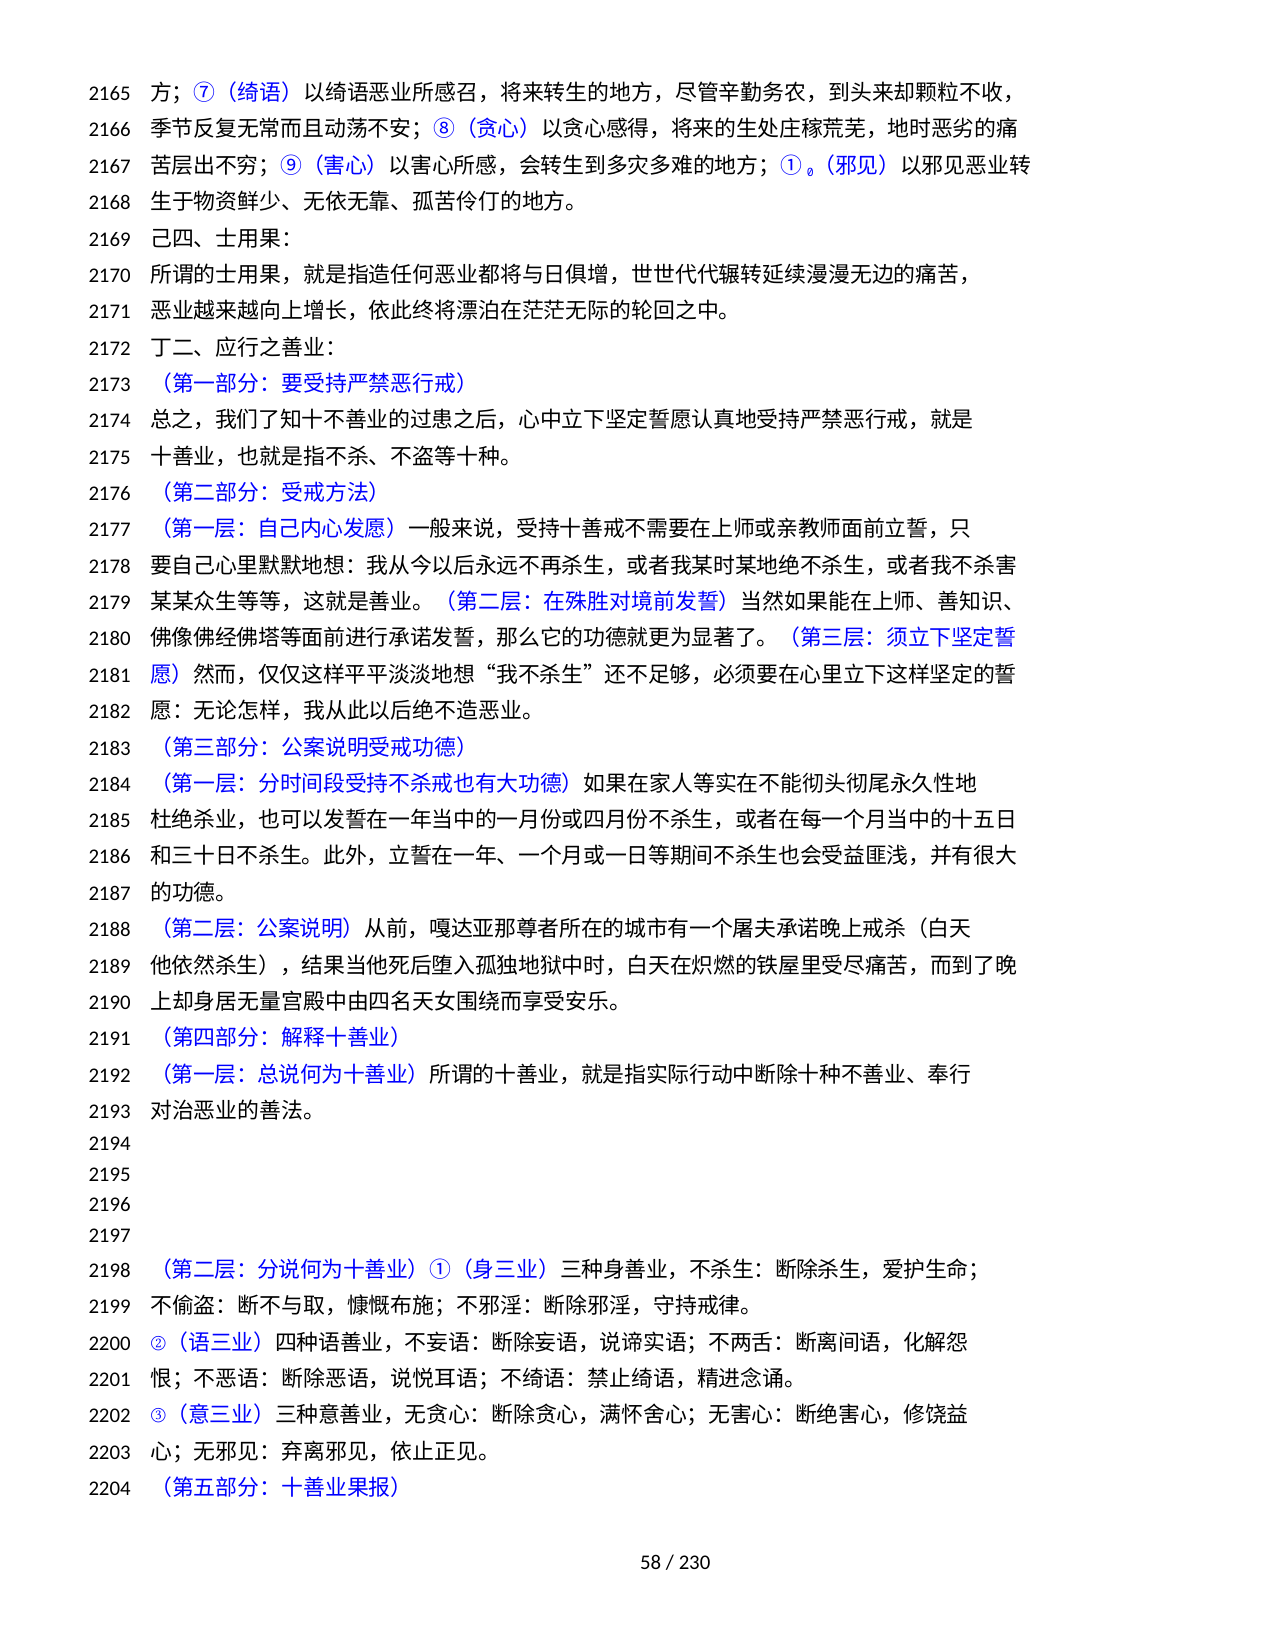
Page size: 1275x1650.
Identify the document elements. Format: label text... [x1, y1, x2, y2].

text 恨；不恶语：断除恶语，说悦耳语；不绮语：禁止绮语，精进念诵。 [150, 1361, 1200, 1393]
text 他依然杀生），结果当他死后堕入孤独地狱中时，白天在炽燃的铁屋里受尽痛苦，而到了晚 [150, 948, 1200, 979]
text 总之，我们了知十不善业的过患之后，心中立下坚定誓愿认真地受持严禁恶行戒，就是 [150, 402, 1200, 434]
text （第一层：分时间段受持不杀戒也有大功德）如果在家人等实在不能彻头彻尾永久性地 [150, 766, 1200, 797]
text （第二层：分说何为十善业）①（身三业）三种身善业，不杀生：断除杀生，爱护生命； [150, 1252, 1200, 1283]
text 不偷盗：断不与取，慷慨布施；不邪淫：断除邪淫，守持戒律。 [150, 1288, 1200, 1320]
text 方；⑦（绮语）以绮语恶业所感召，将来转生的地方，尽管辛勤务农，到头来却颗粒不收， [150, 75, 1200, 107]
text 上却身居无量宫殿中由四名天女围绕而享受安乐。 [150, 984, 1200, 1016]
text （第四部分：解释十善业） [150, 1020, 1200, 1052]
text 季节反复无常而且动荡不安；⑧（贪心）以贪心感得，将来的生处庄稼荒芜，地时恶劣的痛 [150, 111, 1200, 143]
text 的功德。 [150, 875, 1200, 907]
text 对治恶业的善法。 [150, 1093, 1200, 1125]
text 某某众生等等，这就是善业。（第二层：在殊胜对境前发誓）当然如果能在上师、善知识、 [150, 584, 1200, 616]
text 心；无邪见：弃离邪见，依止正见。 [150, 1434, 1200, 1466]
text （第一层：总说何为十善业）所谓的十善业，就是指实际行动中断除十种不善业、奉行 [150, 1057, 1200, 1088]
text 杜绝杀业，也可以发誓在一年当中的一月份或四月份不杀生，或者在每一个月当中的十五日 [150, 802, 1200, 834]
text 恶业越来越向上增长，依此终将漂泊在茫茫无际的轮回之中。 [150, 293, 1200, 325]
text ③（意三业）三种意善业，无贪心：断除贪心，满怀舍心；无害心：断绝害心，修饶益 [150, 1397, 1200, 1429]
text 十善业，也就是指不杀、不盗等十种。 [150, 439, 1200, 470]
text 愿）然而，仅仅这样平平淡淡地想“我不杀生”还不足够，必须要在心里立下这样坚定的誓 [150, 657, 1200, 688]
text （第一部分：要受持严禁恶行戒） [150, 366, 1200, 398]
text 要自己心里默默地想：我从今以后永远不再杀生，或者我某时某地绝不杀生，或者我不杀害 [150, 548, 1200, 579]
text （第三部分：公案说明受戒功德） [150, 729, 1200, 761]
text 己四、士用果： [150, 221, 1200, 252]
text ②（语三业）四种语善业，不妄语：断除妄语，说谛实语；不两舌：断离间语，化解怨 [150, 1324, 1200, 1356]
text （第一层：自己内心发愿）一般来说，受持十善戒不需要在上师或亲教师面前立誓，只 [150, 511, 1200, 543]
text （第五部分：十善业果报） [150, 1470, 1200, 1502]
text 和三十日不杀生。此外，立誓在一年、一个月或一日等期间不杀生也会受益匪浅，并有很大 [150, 838, 1200, 870]
text （第二部分：受戒方法） [150, 475, 1200, 507]
text （第二层：公案说明）从前，嘎达亚那尊者所在的城市有一个屠夫承诺晚上戒杀（白天 [150, 911, 1200, 943]
text 佛像佛经佛塔等面前进行承诺发誓，那么它的功德就更为显著了。（第三层：须立下坚定誓 [150, 620, 1200, 652]
text 愿：无论怎样，我从此以后绝不造恶业。 [150, 693, 1200, 725]
text 苦层出不穷；⑨（害心）以害心所感，会转生到多灾多难的地方；①0（邪见）以邪见恶业转 [150, 148, 1200, 179]
text 丁二、应行之善业： [150, 329, 1200, 361]
text 所谓的士用果，就是指造任何恶业都将与日俱增，世世代代辗转延续漫漫无边的痛苦， [150, 257, 1200, 288]
text 生于物资鲜少、无依无靠、孤苦伶仃的地方。 [150, 184, 1200, 216]
